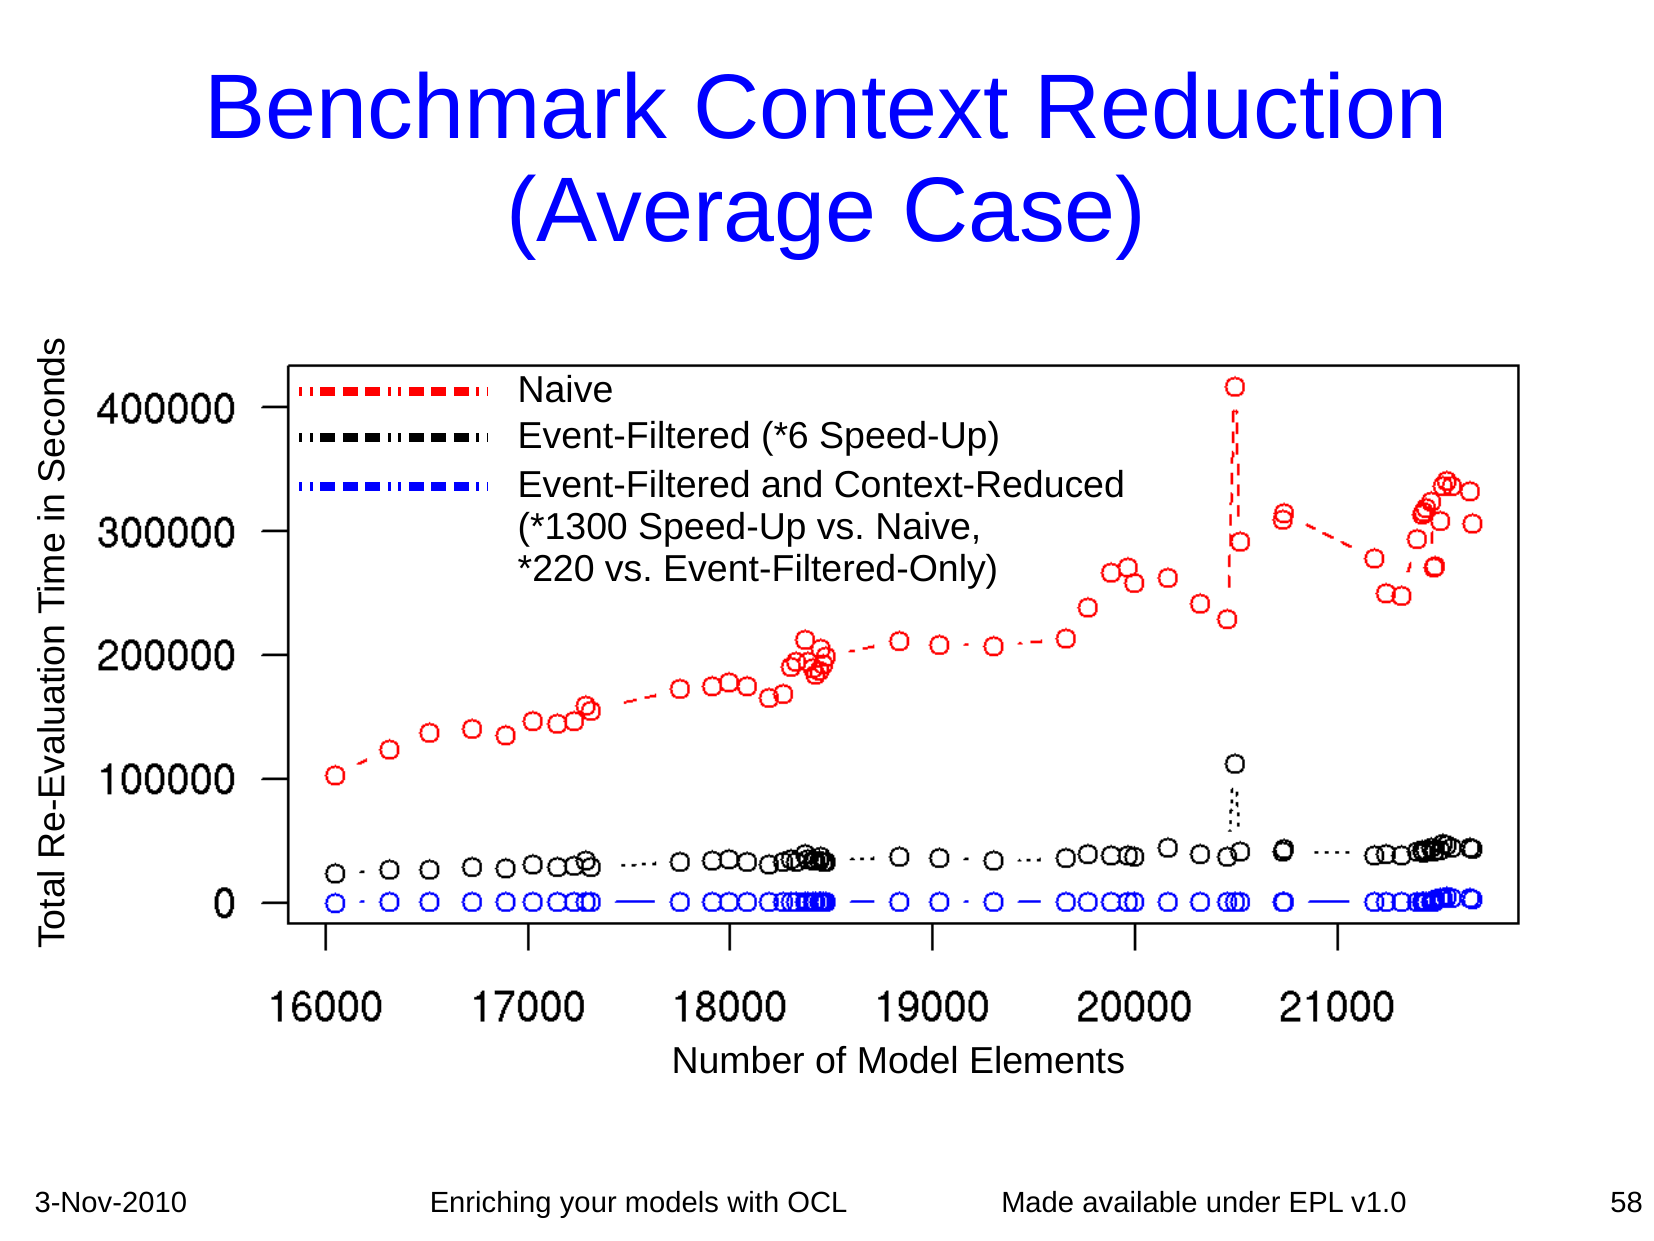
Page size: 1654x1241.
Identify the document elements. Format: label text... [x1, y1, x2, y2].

text_box Number of Model Elements [656, 1032, 1141, 1091]
text_box Total Re-Evaluation Time in Seconds [23, 322, 80, 964]
title Benchmark Context Reduction (Average Case) [82, 55, 1571, 261]
text_box Event-Filtered and Context-Reduced (*1300 Speed-Up vs. Naive, *220 vs. Event-Filtered-Only) [502, 456, 1140, 598]
text_box Event-Filtered (*6 Speed-Up) [502, 407, 1015, 456]
text_box Naive [502, 361, 628, 407]
picture [78, 154, 1627, 1187]
